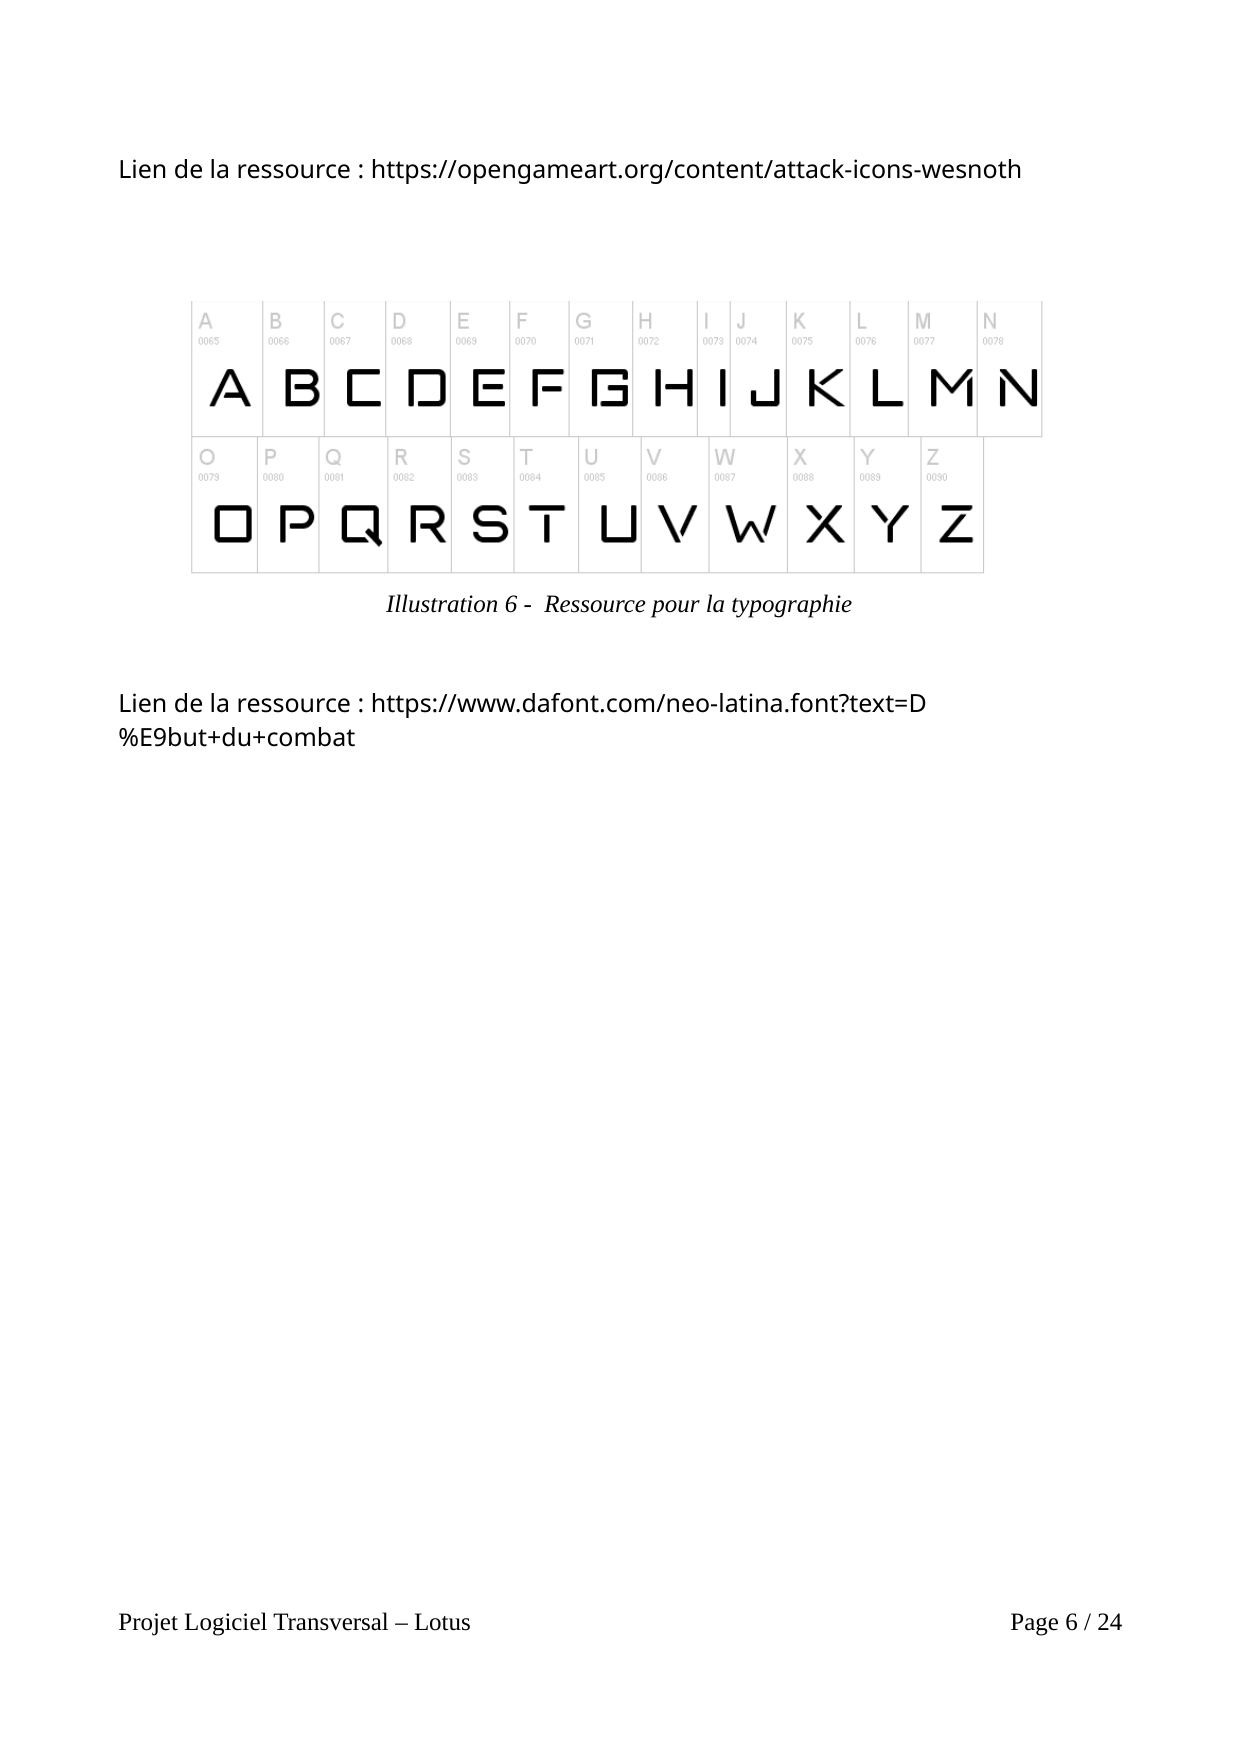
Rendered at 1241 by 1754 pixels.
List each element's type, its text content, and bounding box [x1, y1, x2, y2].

text Lien de la ressource : https://www.dafont.com/neo-latina.font?text=D%E9but+du+combat [118, 686, 1122, 754]
text Illustration 6 - Ressource pour la typographie [187, 584, 1053, 618]
picture [187, 301, 1053, 584]
text Lien de la ressource : https://opengameart.org/content/attack-icons-wesnoth [118, 152, 1122, 186]
